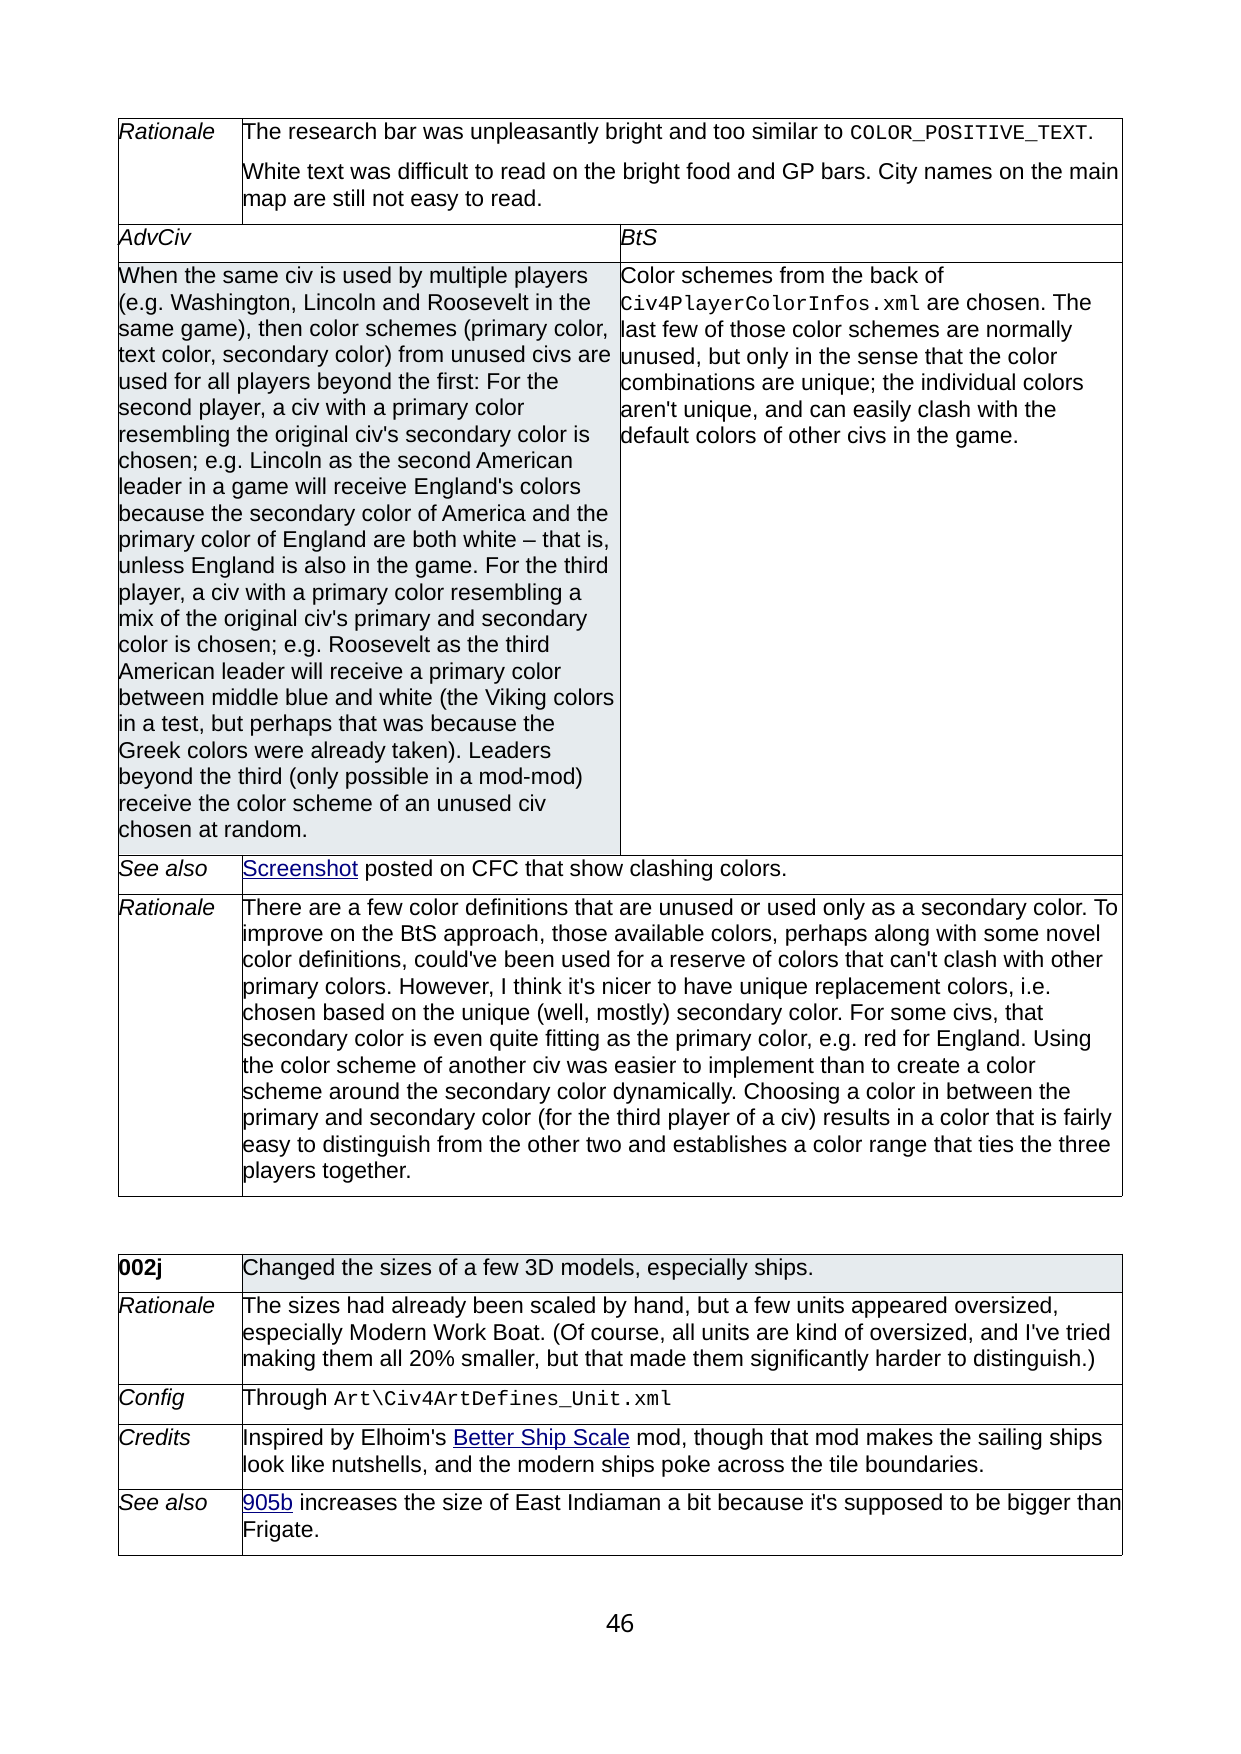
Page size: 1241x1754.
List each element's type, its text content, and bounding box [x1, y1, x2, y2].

table_cell Through Art\Civ4ArtDefines_Unit.xml [243, 1385, 1122, 1424]
table_cell Inspired by Elhoim's Better Ship Scale mod, though that mod makes the sailing ships look like nutshells, and the modern ships poke across the tile boundaries. [243, 1425, 1122, 1489]
table_cell Color schemes from the back of Civ4PlayerColorInfos.xml are chosen. The last few of those color schemes are normally unused, but only in the sense that the color combinations are unique; the individual colors aren't unique, and can easily clash with the default colors of other civs in the game. [621, 263, 1122, 854]
table_cell Rationale [119, 1293, 242, 1384]
table_cell The research bar was unpleasantly bright and too similar to COLOR_POSITIVE_TEXT. White text was difficult to read on the bright food and GP bars. City names on the main map are still not easy to read. [243, 119, 1122, 223]
table_cell 905b increases the size of East Indiaman a bit because it's supposed to be bigger than Frigate. [243, 1490, 1122, 1554]
table_cell AdvCiv [119, 225, 620, 262]
table_cell Config [119, 1385, 242, 1424]
table_cell BtS [621, 225, 1122, 262]
table_header Changed the sizes of a few 3D models, especially ships. [243, 1255, 1122, 1292]
table_cell Rationale [119, 895, 242, 1196]
table_cell Rationale [119, 119, 242, 223]
table_cell See also [119, 856, 242, 893]
table_cell Screenshot posted on CFC that show clashing colors. [243, 856, 1122, 893]
table_cell The sizes had already been scaled by hand, but a few units appeared oversized, especially Modern Work Boat. (Of course, all units are kind of oversized, and I've tried making them all 20% smaller, but that made them significantly harder to distinguish.) [243, 1293, 1122, 1384]
table_cell When the same civ is used by multiple players (e.g. Washington, Lincoln and Roosevelt in the same game), then color schemes (primary color, text color, secondary color) from unused civs are used for all players beyond the first: For the second player, a civ with a primary color resembling the original civ's secondary color is chosen; e.g. Lincoln as the second American leader in a game will receive England's colors because the secondary color of America and the primary color of England are both white – that is, unless England is also in the game. For the third player, a civ with a primary color resembling a mix of the original civ's primary and secondary color is chosen; e.g. Roosevelt as the third American leader will receive a primary color between middle blue and white (the Viking colors in a test, but perhaps that was because the Greek colors were already taken). Leaders beyond the third (only possible in a mod-mod) receive the color scheme of an unused civ chosen at random. [119, 263, 620, 854]
table_cell Credits [119, 1425, 242, 1489]
table_cell There are a few color definitions that are unused or used only as a secondary color. To improve on the BtS approach, those available colors, perhaps along with some novel color definitions, could've been used for a reserve of colors that can't clash with other primary colors. However, I think it's nicer to have unique replacement colors, i.e. chosen based on the unique (well, mostly) secondary color. For some civs, that secondary color is even quite fitting as the primary color, e.g. red for England. Using the color scheme of another civ was easier to implement than to create a color scheme around the secondary color dynamically. Choosing a color in between the primary and secondary color (for the third player of a civ) results in a color that is fairly easy to distinguish from the other two and establishes a color range that ties the three players together. [243, 895, 1122, 1196]
table_header 002j [119, 1255, 242, 1292]
table_cell See also [119, 1490, 242, 1554]
